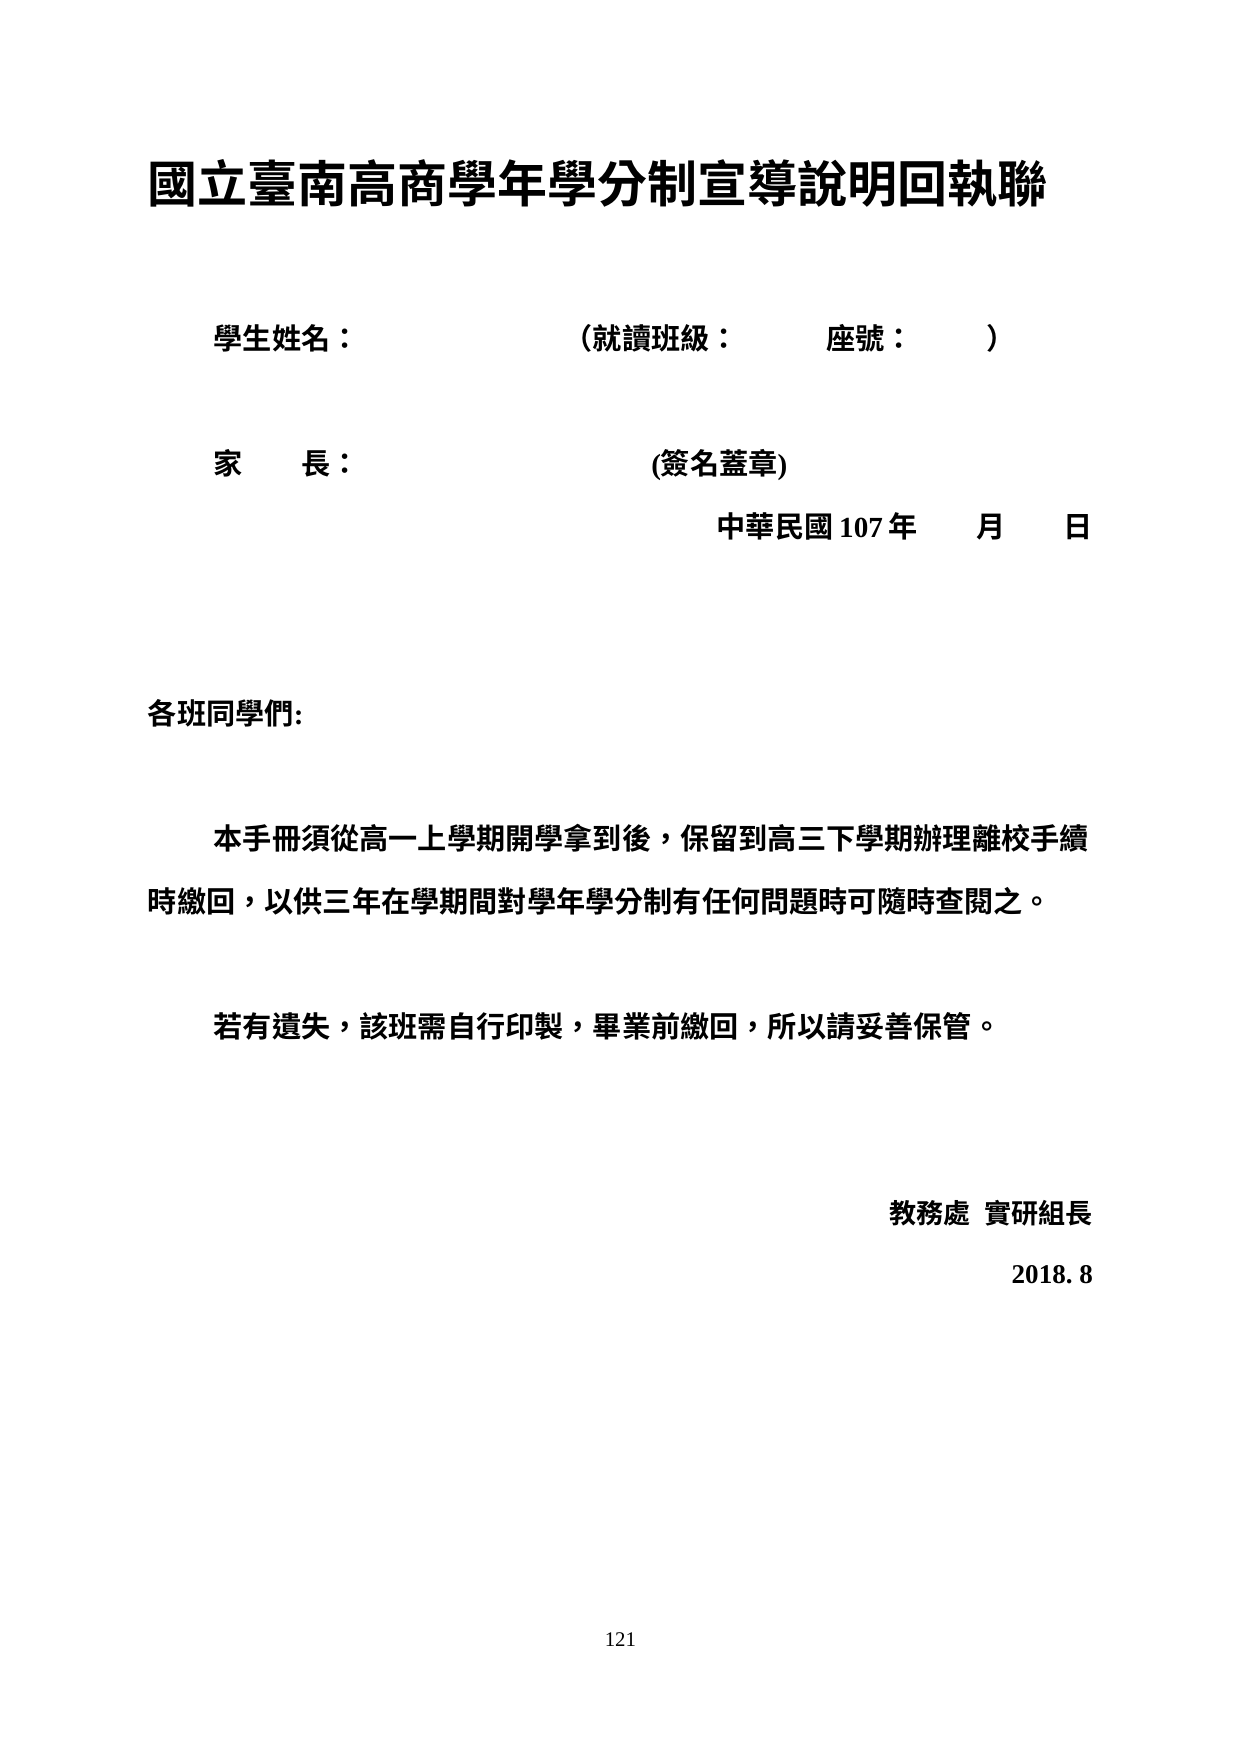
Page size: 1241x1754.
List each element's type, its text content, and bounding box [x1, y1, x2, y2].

text 各班同學們: [148, 670, 1092, 733]
text 中華民國107年 月 日 [148, 483, 1092, 545]
text 2018. 8 [148, 1233, 1092, 1295]
text 學生姓名： （就讀班級： 座號： ） [148, 295, 1092, 358]
text 教務處 實研組長 [148, 1170, 1092, 1233]
text 若有遺失，該班需自行印製，畢業前繳回，所以請妥善保管。 [148, 983, 1092, 1045]
text 家 長： (簽名蓋章) [148, 420, 1092, 483]
text 國立臺南高商學年學分制宣導說明回執聯 [148, 108, 1092, 233]
text 本手冊須從高一上學期開學拿到後，保留到高三下學期辦理離校手續時繳回，以供三年在學期間對學年學分制有任何問題時可隨時查閱之。 [148, 795, 1092, 920]
